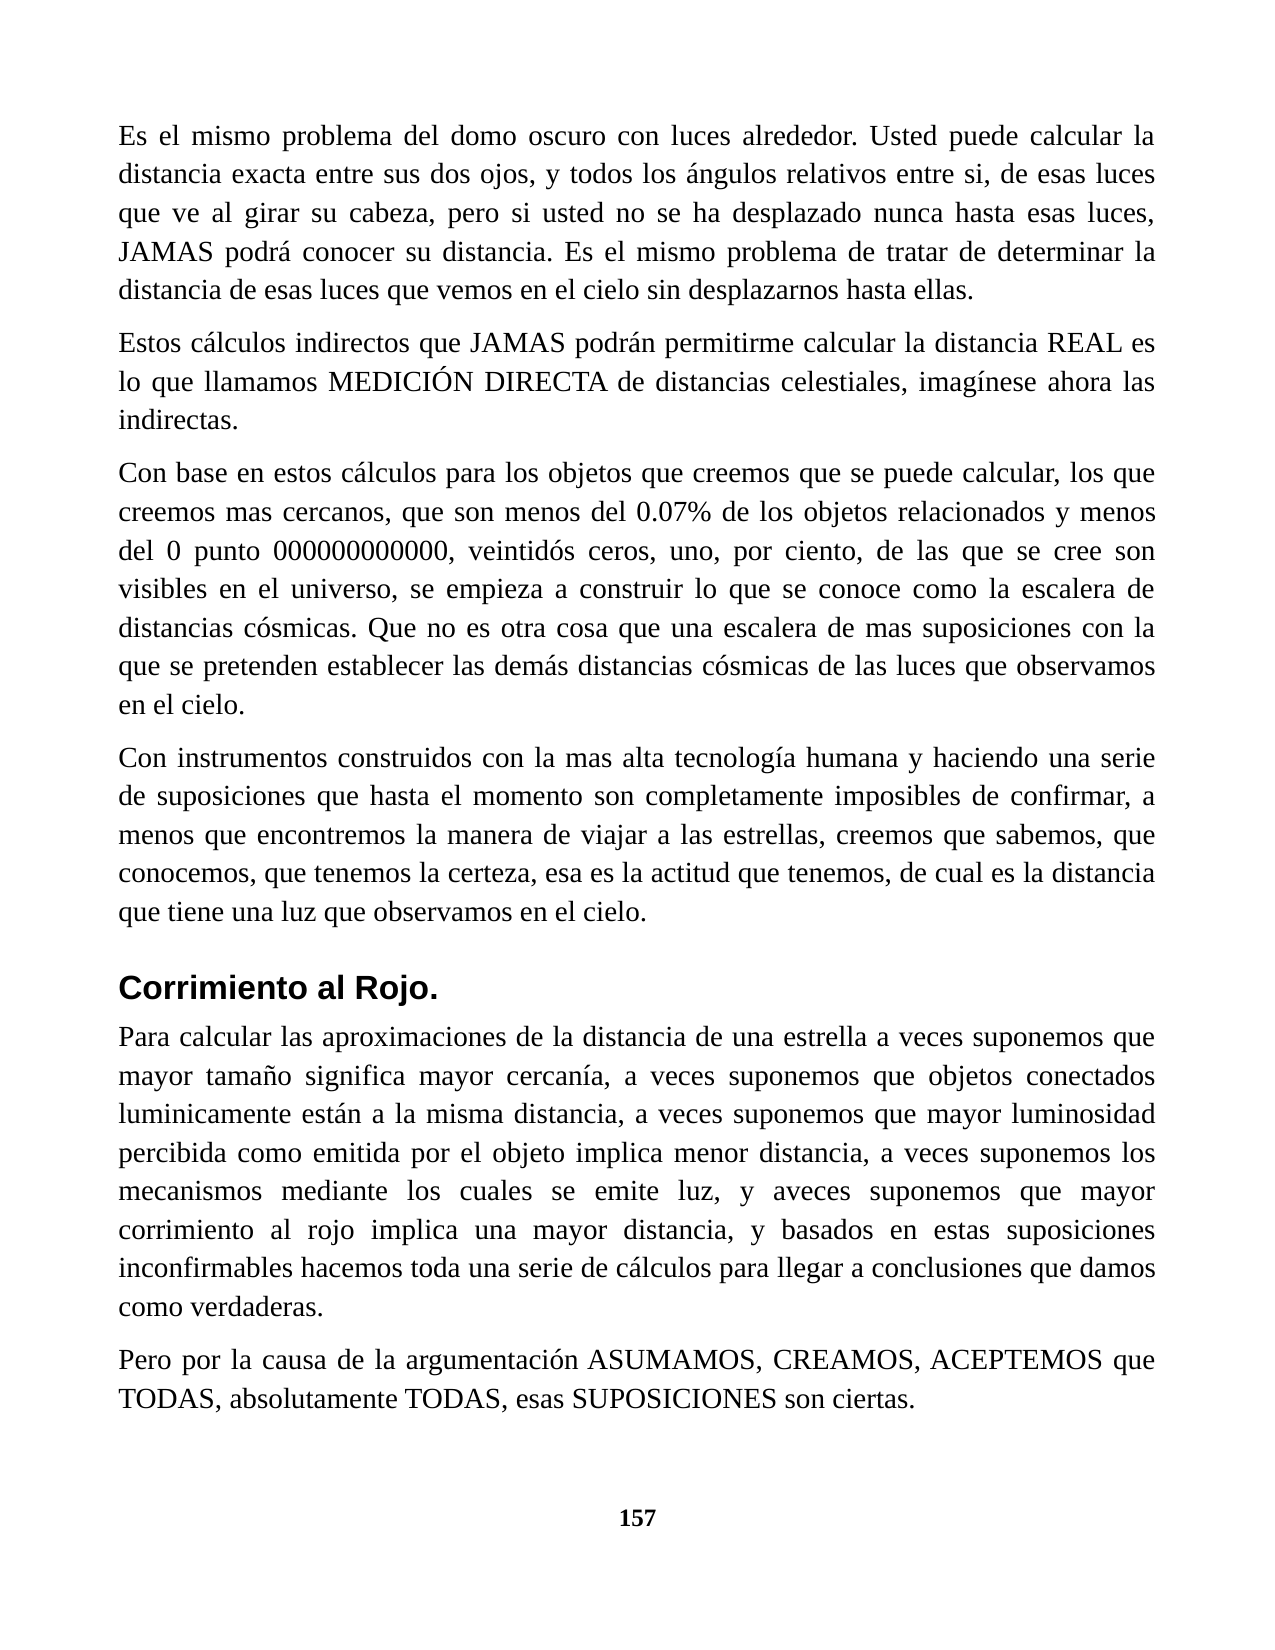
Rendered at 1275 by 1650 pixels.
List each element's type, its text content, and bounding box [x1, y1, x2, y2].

text Es el mismo problema del domo oscuro con luces alrededor. Usted puede calcular la distancia exacta entre sus dos ojos, y todos los ángulos relativos entre si, de esas luces que ve al girar su cabeza, pero si usted no se ha desplazado nunca hasta esas luces, JAMAS podrá conocer su distancia. Es el mismo problema de tratar de determinar la distancia de esas luces que vemos en el cielo sin desplazarnos hasta ellas. [118, 118, 1157, 306]
text Con base en estos cálculos para los objetos que creemos que se puede calcular, los que creemos mas cercanos, que son menos del 0.07% de los objetos relacionados y menos del 0 punto 000000000000, veintidós ceros, uno, por ciento, de las que se cree son visibles en el universo, se empieza a construir lo que se conoce como la escalera de distancias cósmicas. Que no es otra cosa que una escalera de mas suposiciones con la que se pretenden establecer las demás distancias cósmicas de las luces que observamos en el cielo. [118, 456, 1157, 720]
text Estos cálculos indirectos que JAMAS podrán permitirme calcular la distancia REAL es lo que llamamos MEDICIÓN DIRECTA de distancias celestiales, imagínese ahora las indirectas. [118, 325, 1157, 436]
text Pero por la causa de la argumentación ASUMAMOS, CREAMOS, ACEPTEMOS que TODAS, absolutamente TODAS, esas SUPOSICIONES son ciertas. [118, 1342, 1157, 1414]
text Con instrumentos construidos con la mas alta tecnología humana y haciendo una serie de suposiciones que hasta el momento son completamente imposibles de confirmar, a menos que encontremos la manera de viajar a las estrellas, creemos que sabemos, que conocemos, que tenemos la certeza, esa es la actitud que tenemos, de cual es la distancia que tiene una luz que observamos en el cielo. [118, 740, 1157, 928]
text Para calcular las aproximaciones de la distancia de una estrella a veces suponemos que mayor tamaño significa mayor cercanía, a veces suponemos que objetos conectados luminicamente están a la misma distancia, a veces suponemos que mayor luminosidad percibida como emitida por el objeto implica menor distancia, a veces suponemos los mecanismos mediante los cuales se emite luz, y aveces suponemos que mayor corrimiento al rojo implica una mayor distancia, y basados en estas suposiciones inconfirmables hacemos toda una serie de cálculos para llegar a conclusiones que damos como verdaderas. [118, 1019, 1157, 1323]
subtitle Corrimiento al Rojo. [118, 968, 1157, 1007]
